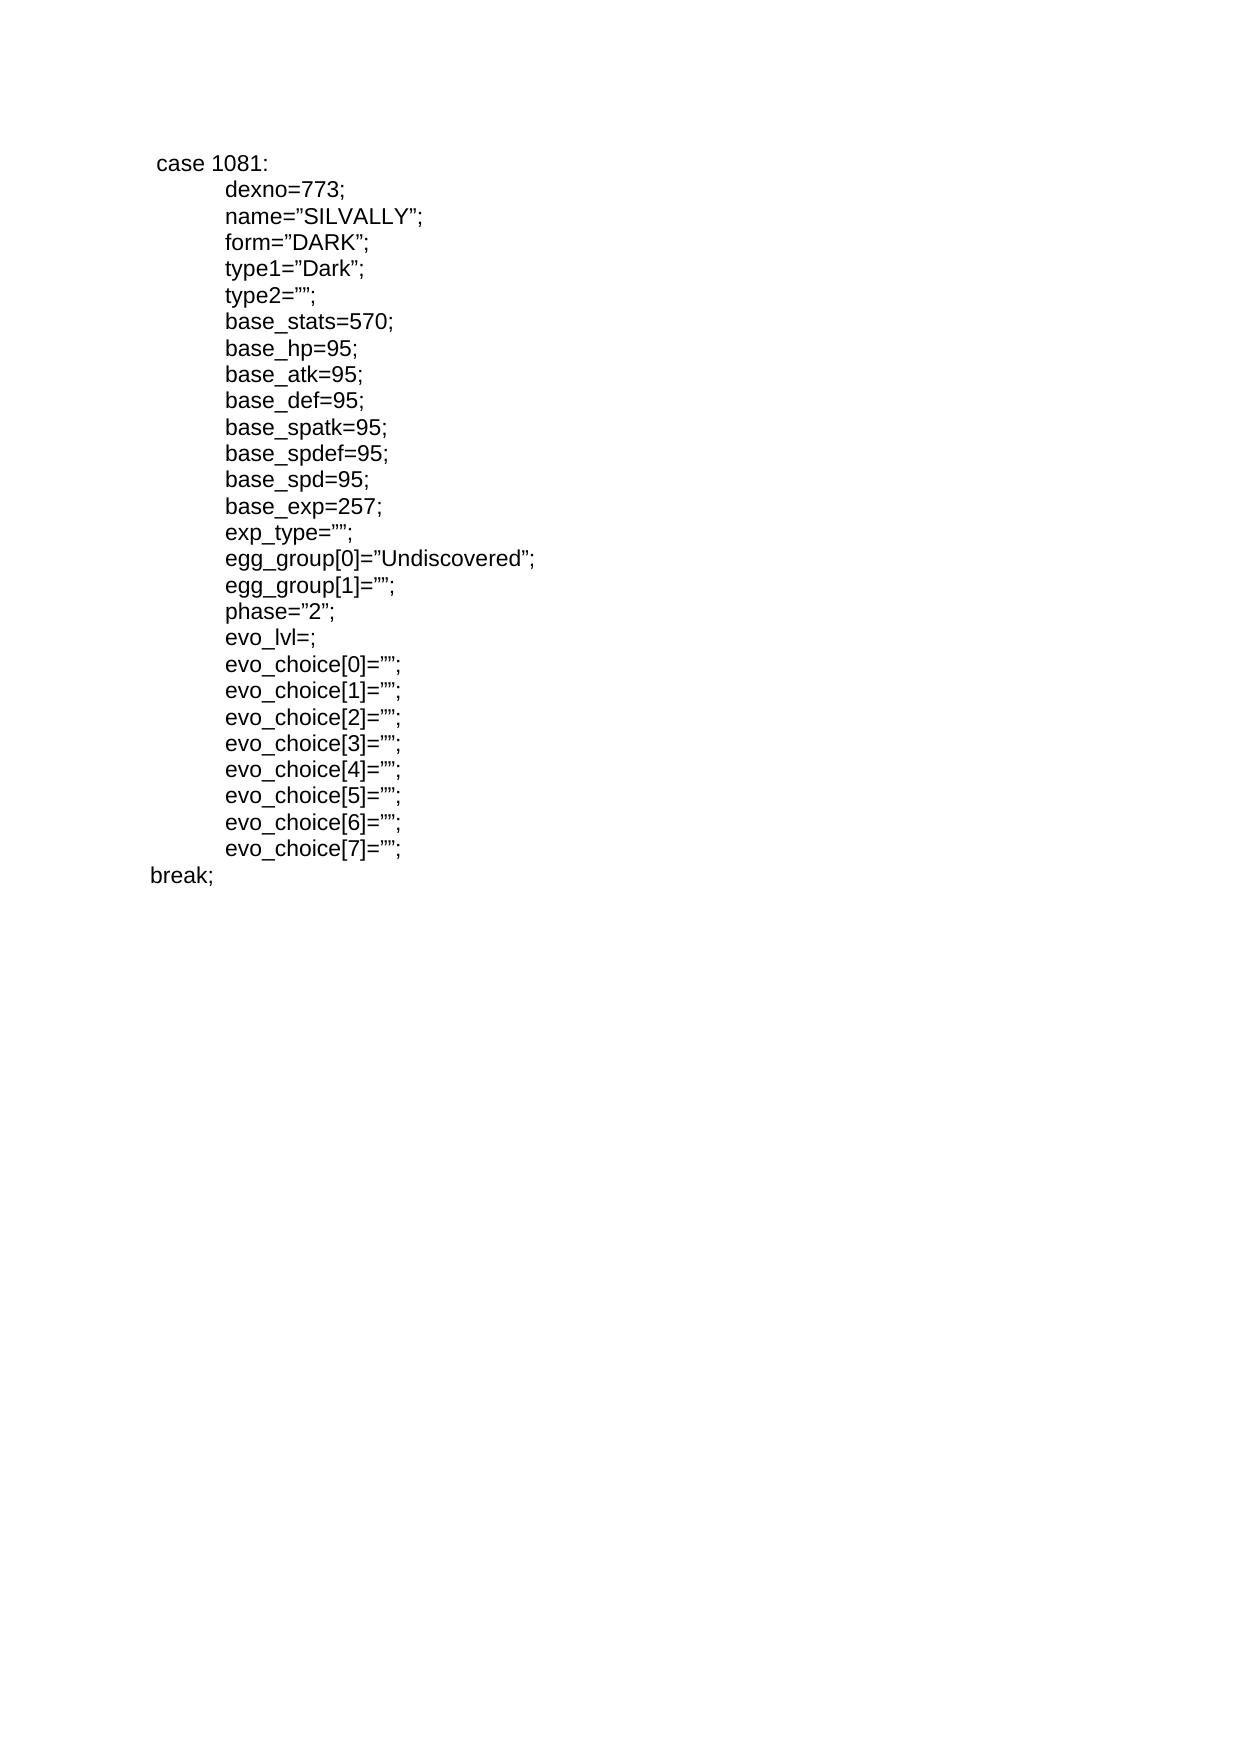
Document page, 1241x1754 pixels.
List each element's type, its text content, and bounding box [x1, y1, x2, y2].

text base_def=95; [150, 387, 1090, 413]
text evo_choice[6]=””; [150, 809, 1090, 835]
text form=”DARK”; [150, 229, 1090, 255]
text base_spd=95; [150, 466, 1090, 493]
text evo_choice[7]=””; [150, 835, 1090, 862]
text type1=”Dark”; [150, 255, 1090, 282]
text evo_choice[0]=””; [150, 651, 1090, 677]
text evo_choice[5]=””; [150, 782, 1090, 809]
text base_exp=257; [150, 493, 1090, 519]
text base_atk=95; [150, 361, 1090, 387]
text phase=”2”; [150, 598, 1090, 624]
text type2=””; [150, 282, 1090, 308]
text exp_type=””; [150, 519, 1090, 545]
text evo_choice[4]=””; [150, 756, 1090, 782]
text name=”SILVALLY”; [150, 203, 1090, 229]
text base_spdef=95; [150, 440, 1090, 466]
text base_stats=570; [150, 308, 1090, 334]
text evo_lvl=; [150, 624, 1090, 651]
text case 1081: [150, 150, 1090, 176]
text egg_group[1]=””; [150, 572, 1090, 598]
text base_hp=95; [150, 334, 1090, 361]
text base_spatk=95; [150, 413, 1090, 440]
text egg_group[0]=”Undiscovered”; [150, 545, 1090, 572]
text evo_choice[1]=””; [150, 677, 1090, 703]
text break; [150, 862, 1090, 888]
text dexno=773; [150, 176, 1090, 203]
text evo_choice[3]=””; [150, 730, 1090, 756]
text evo_choice[2]=””; [150, 703, 1090, 730]
